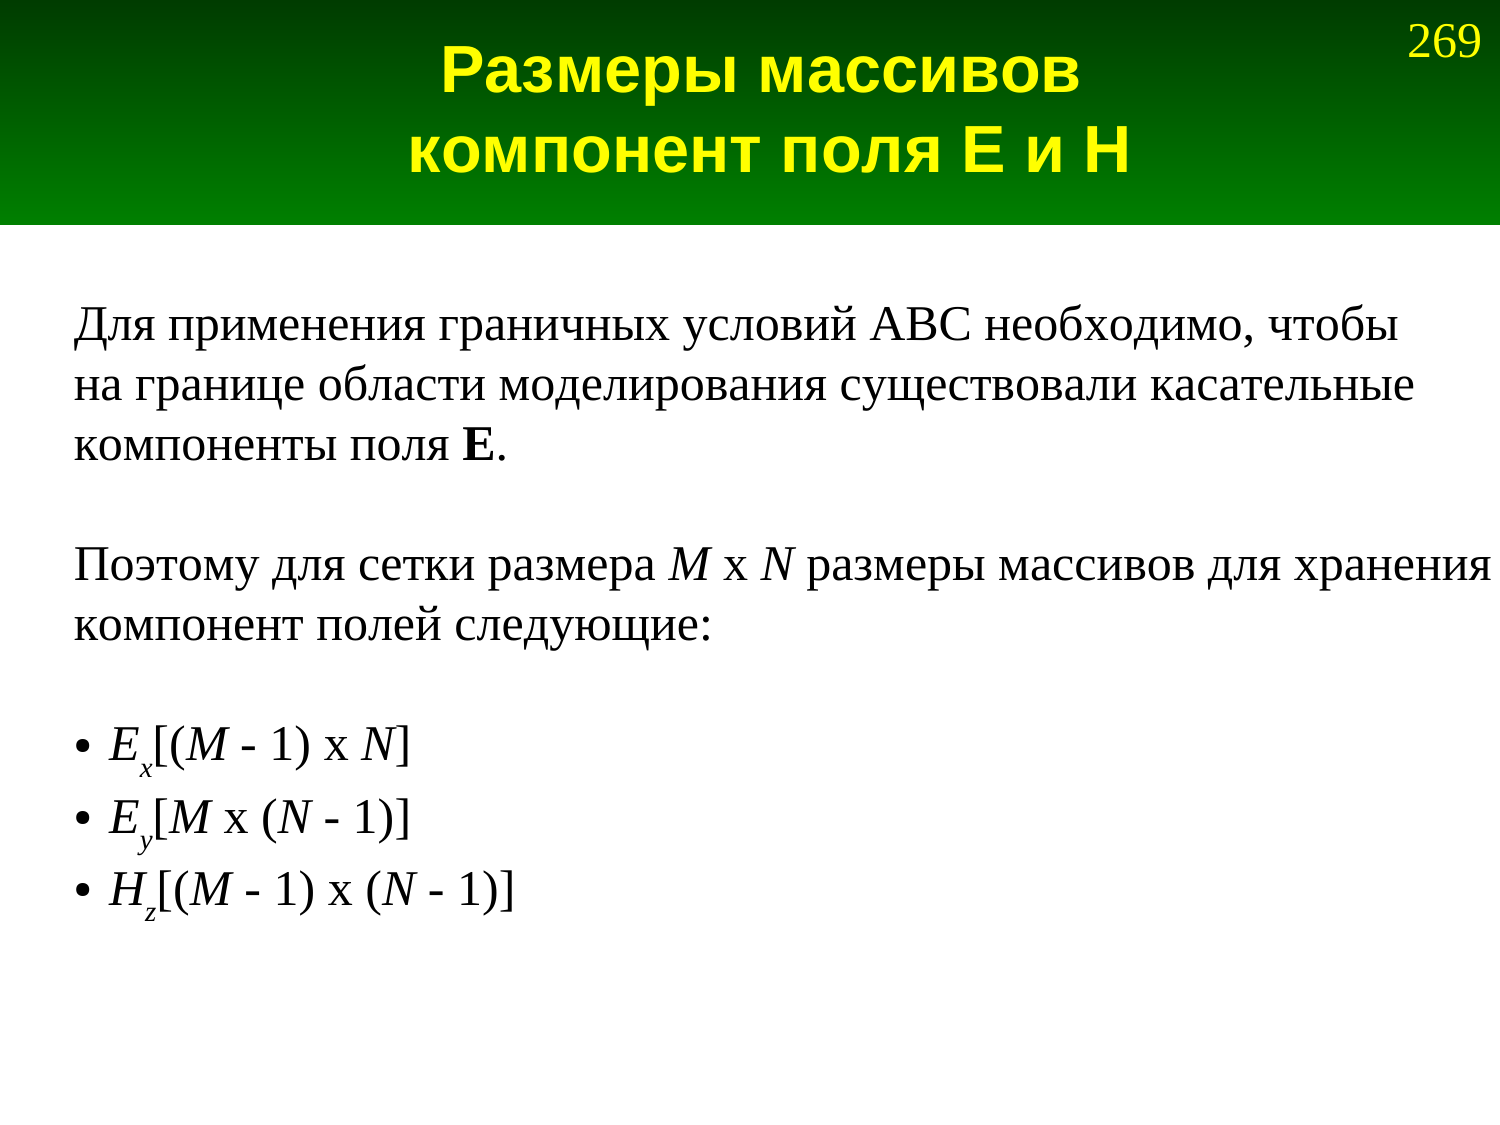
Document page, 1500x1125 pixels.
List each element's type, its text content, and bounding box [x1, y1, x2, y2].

title Размеры массивов компонент поля E и H [100, 7, 1441, 204]
text_box Для применения граничных условий ABC необходимо, чтобы на границе области моделирования существовали касательные компоненты поля E. Поэтому для сетки размера M x N размеры массивов для хранения компонент полей следующие: Ex[(M - 1) x N] Ey[M x (N - 1)] Hz[(M - 1) x (N - 1)] [59, 283, 1500, 936]
